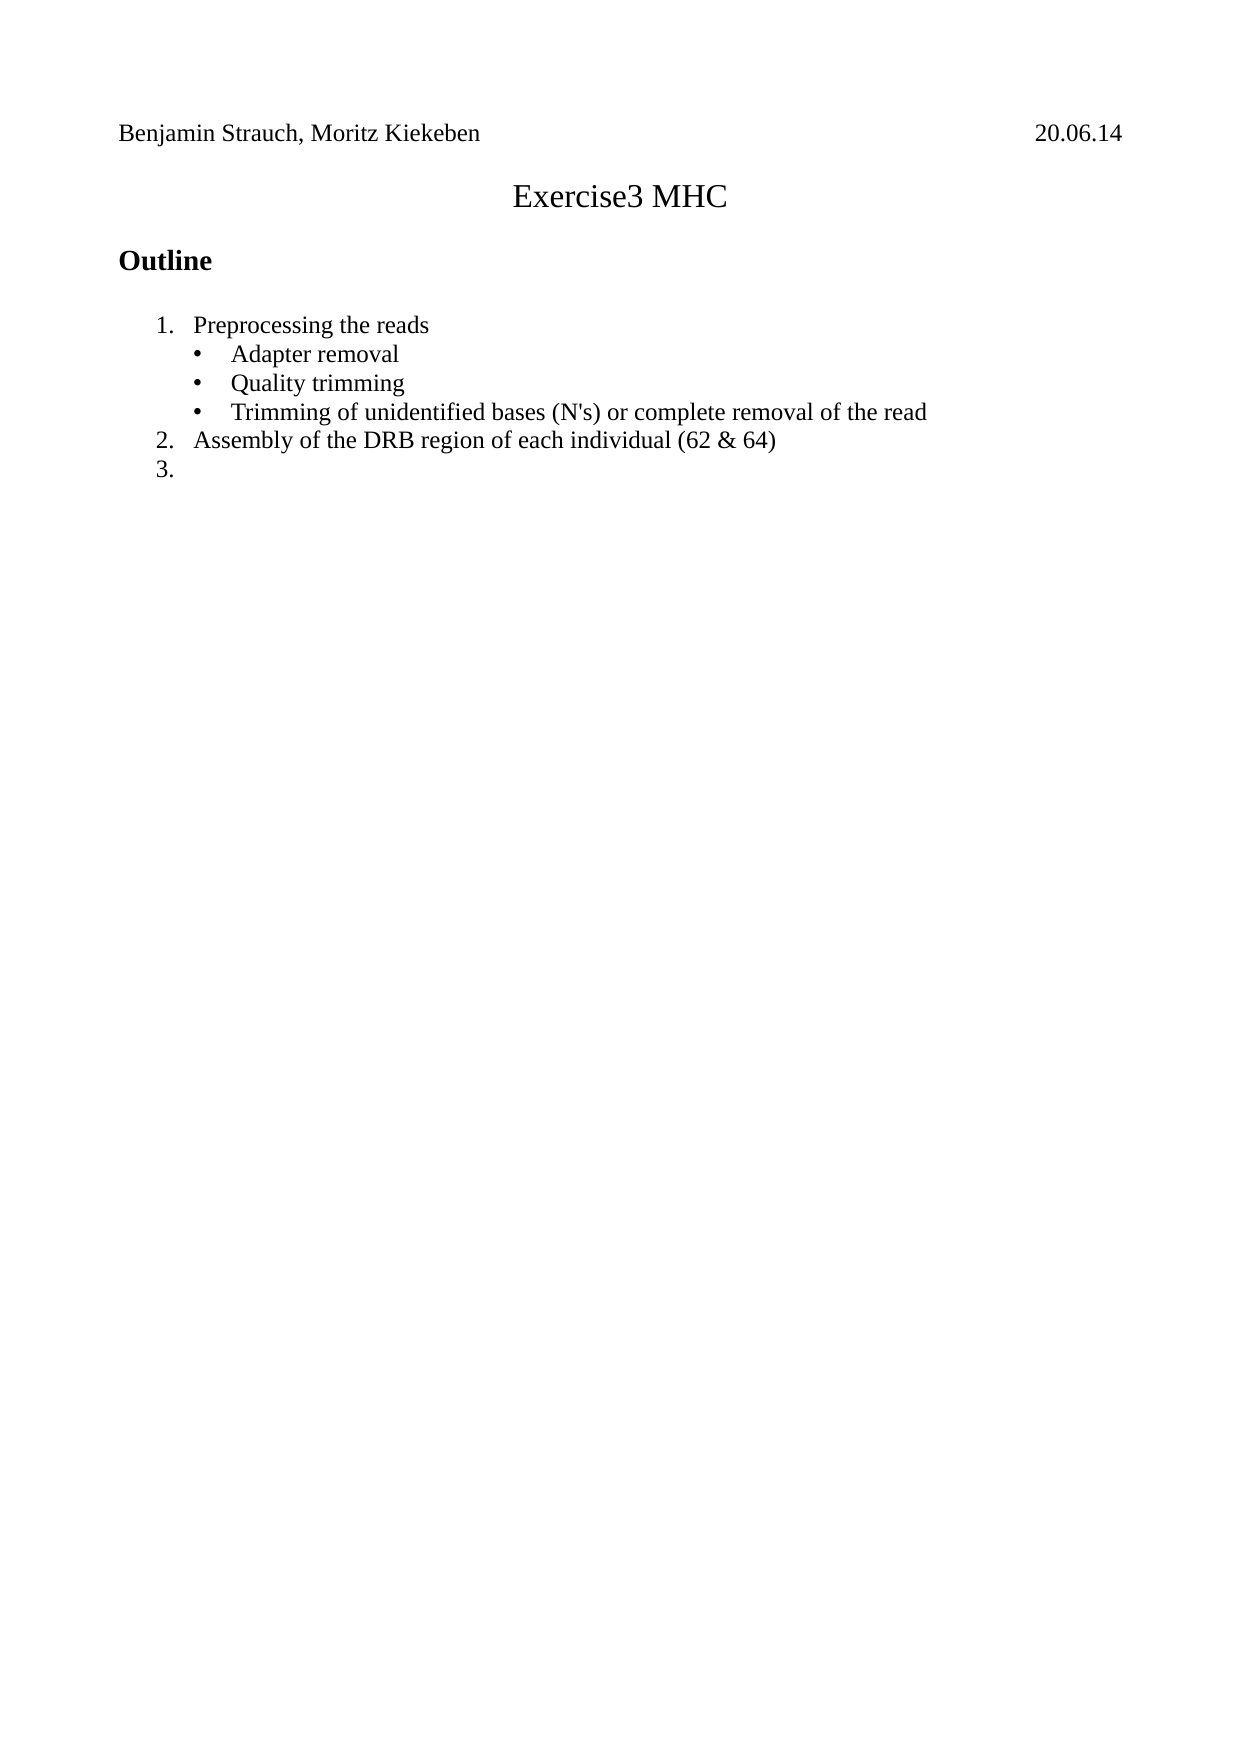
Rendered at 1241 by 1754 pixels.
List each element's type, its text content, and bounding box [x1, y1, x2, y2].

list Trimming of unidentified bases (N's) or complete removal of the read [193, 397, 1122, 426]
list Quality trimming [193, 368, 1122, 397]
text Exercise3 MHC [118, 176, 1122, 215]
list Adapter removal [193, 339, 1122, 368]
text Outline [118, 243, 1122, 277]
list Assembly of the DRB region of each individual (62 & 64) [156, 426, 1122, 454]
list Preprocessing the reads [156, 311, 1122, 339]
